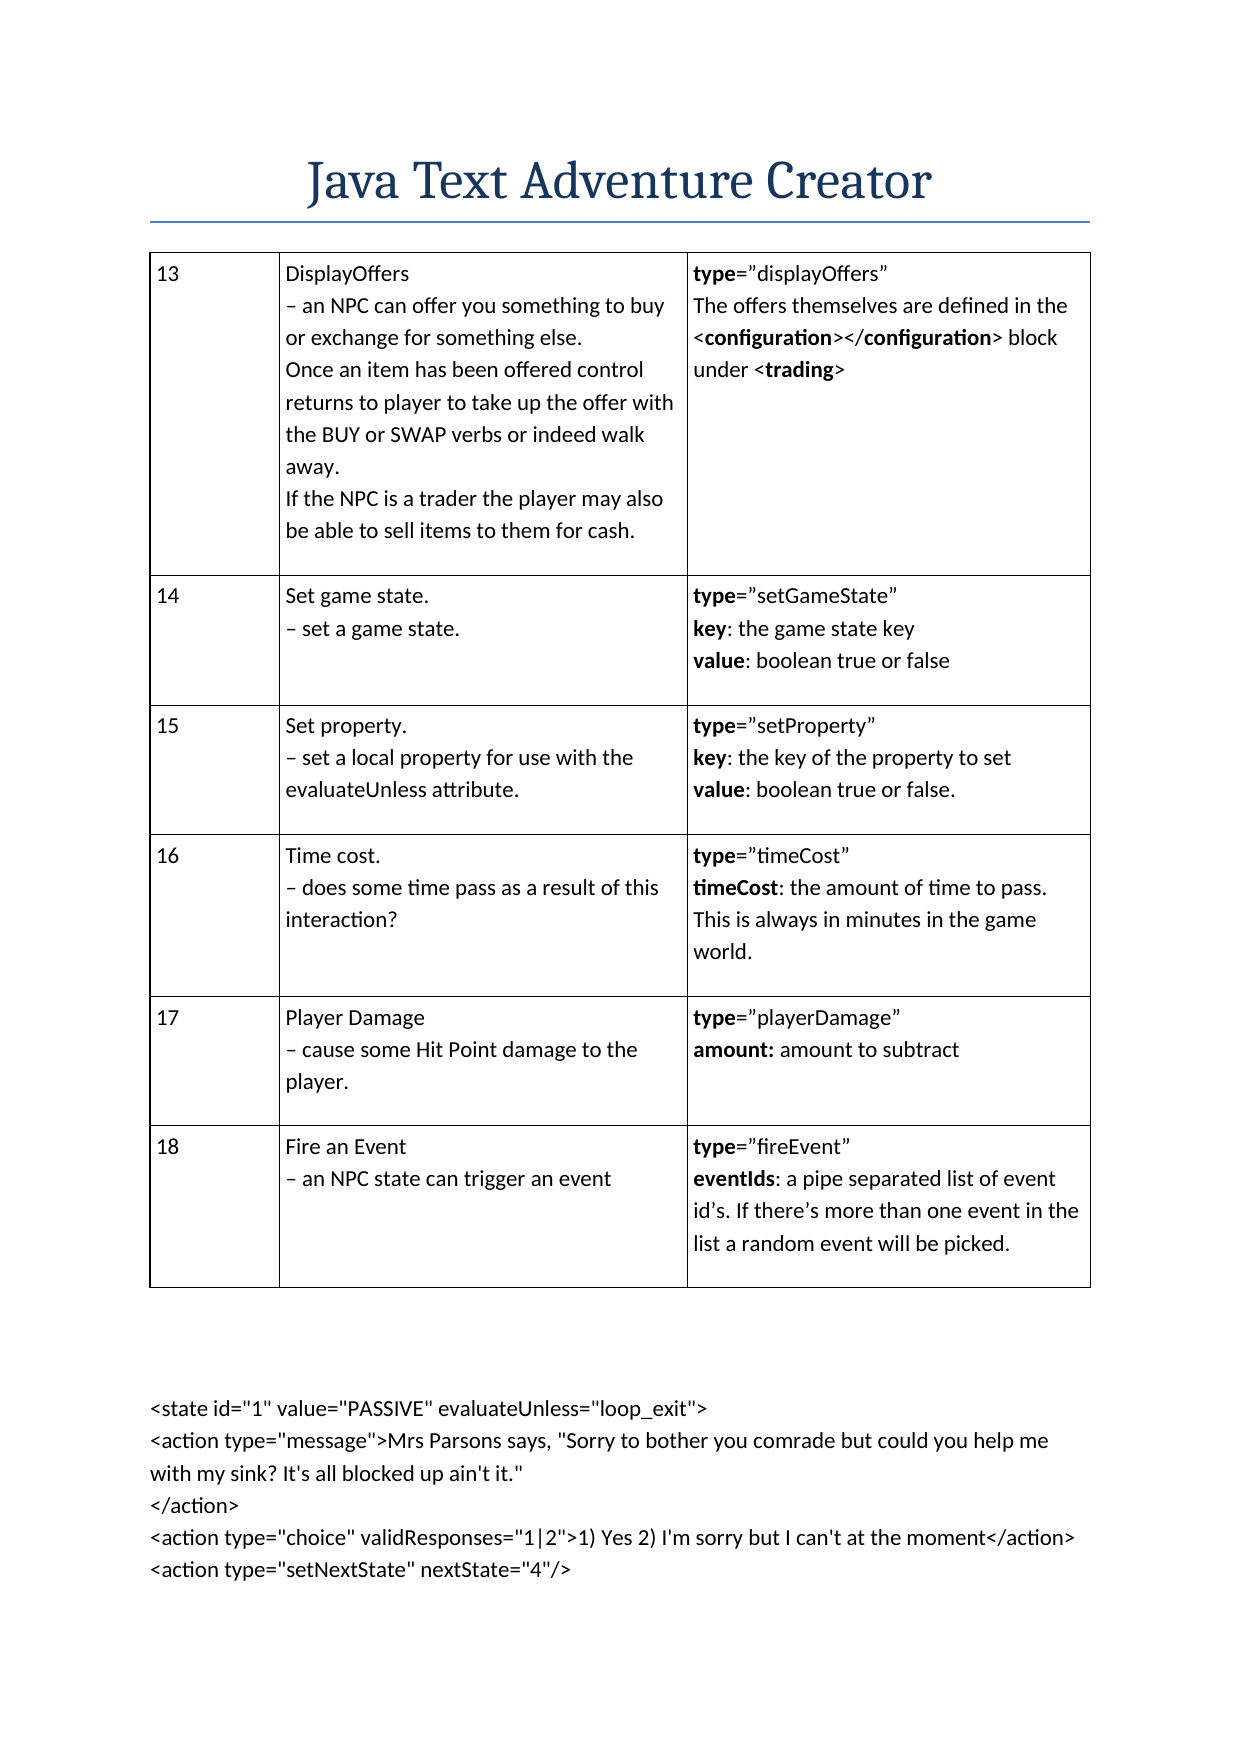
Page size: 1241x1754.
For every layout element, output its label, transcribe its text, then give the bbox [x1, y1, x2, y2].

table_cell Player Damage – cause some Hit Point damage to the player. [280, 997, 687, 1125]
table_cell type=”setProperty” key: the key of the property to set value: boolean true or false. [688, 706, 1090, 834]
table_cell 16 [151, 835, 279, 996]
table_cell 14 [151, 576, 279, 704]
table_cell type=”displayOffers” The offers themselves are defined in the <configuration></configuration> block under <trading> [688, 253, 1090, 575]
table_cell type=”timeCost” timeCost: the amount of time to pass. This is always in minutes in the game world. [688, 835, 1090, 996]
table_cell Set property. – set a local property for use with the evaluateUnless attribute. [280, 706, 687, 834]
table_cell Set game state. – set a game state. [280, 576, 687, 704]
table_cell type=”fireEvent” eventIds: a pipe separated list of event id’s. If there’s more than one event in the list a random event will be picked. [688, 1126, 1090, 1287]
table_cell DisplayOffers – an NPC can offer you something to buy or exchange for something else. Once an item has been offered control returns to player to take up the offer with the BUY or SWAP verbs or indeed walk away. If the NPC is a trader the player may also be able to sell items to them for cash. [280, 253, 687, 575]
table_cell type=”setGameState” key: the game state key value: boolean true or false [688, 576, 1090, 704]
table_cell 13 [151, 253, 279, 575]
table_cell Time cost. – does some time pass as a result of this interaction? [280, 835, 687, 996]
table_cell type=”playerDamage” amount: amount to subtract [688, 997, 1090, 1125]
text <state id="1" value="PASSIVE" evaluateUnless="loop_exit"> <action type="message">Mrs Parsons says, "Sorry to bother you comrade but could you help me with my sink? It's all blocked up ain't it." </action> <action type="choice" validResponses="1|2">1) Yes 2) I'm sorry but I can't at the moment</action> <action type="setNextState" nextState="4"/> [150, 1394, 1090, 1583]
table_cell 17 [151, 997, 279, 1125]
table_cell Fire an Event – an NPC state can trigger an event [280, 1126, 687, 1287]
table_cell 15 [151, 706, 279, 834]
table_cell 18 [151, 1126, 279, 1287]
